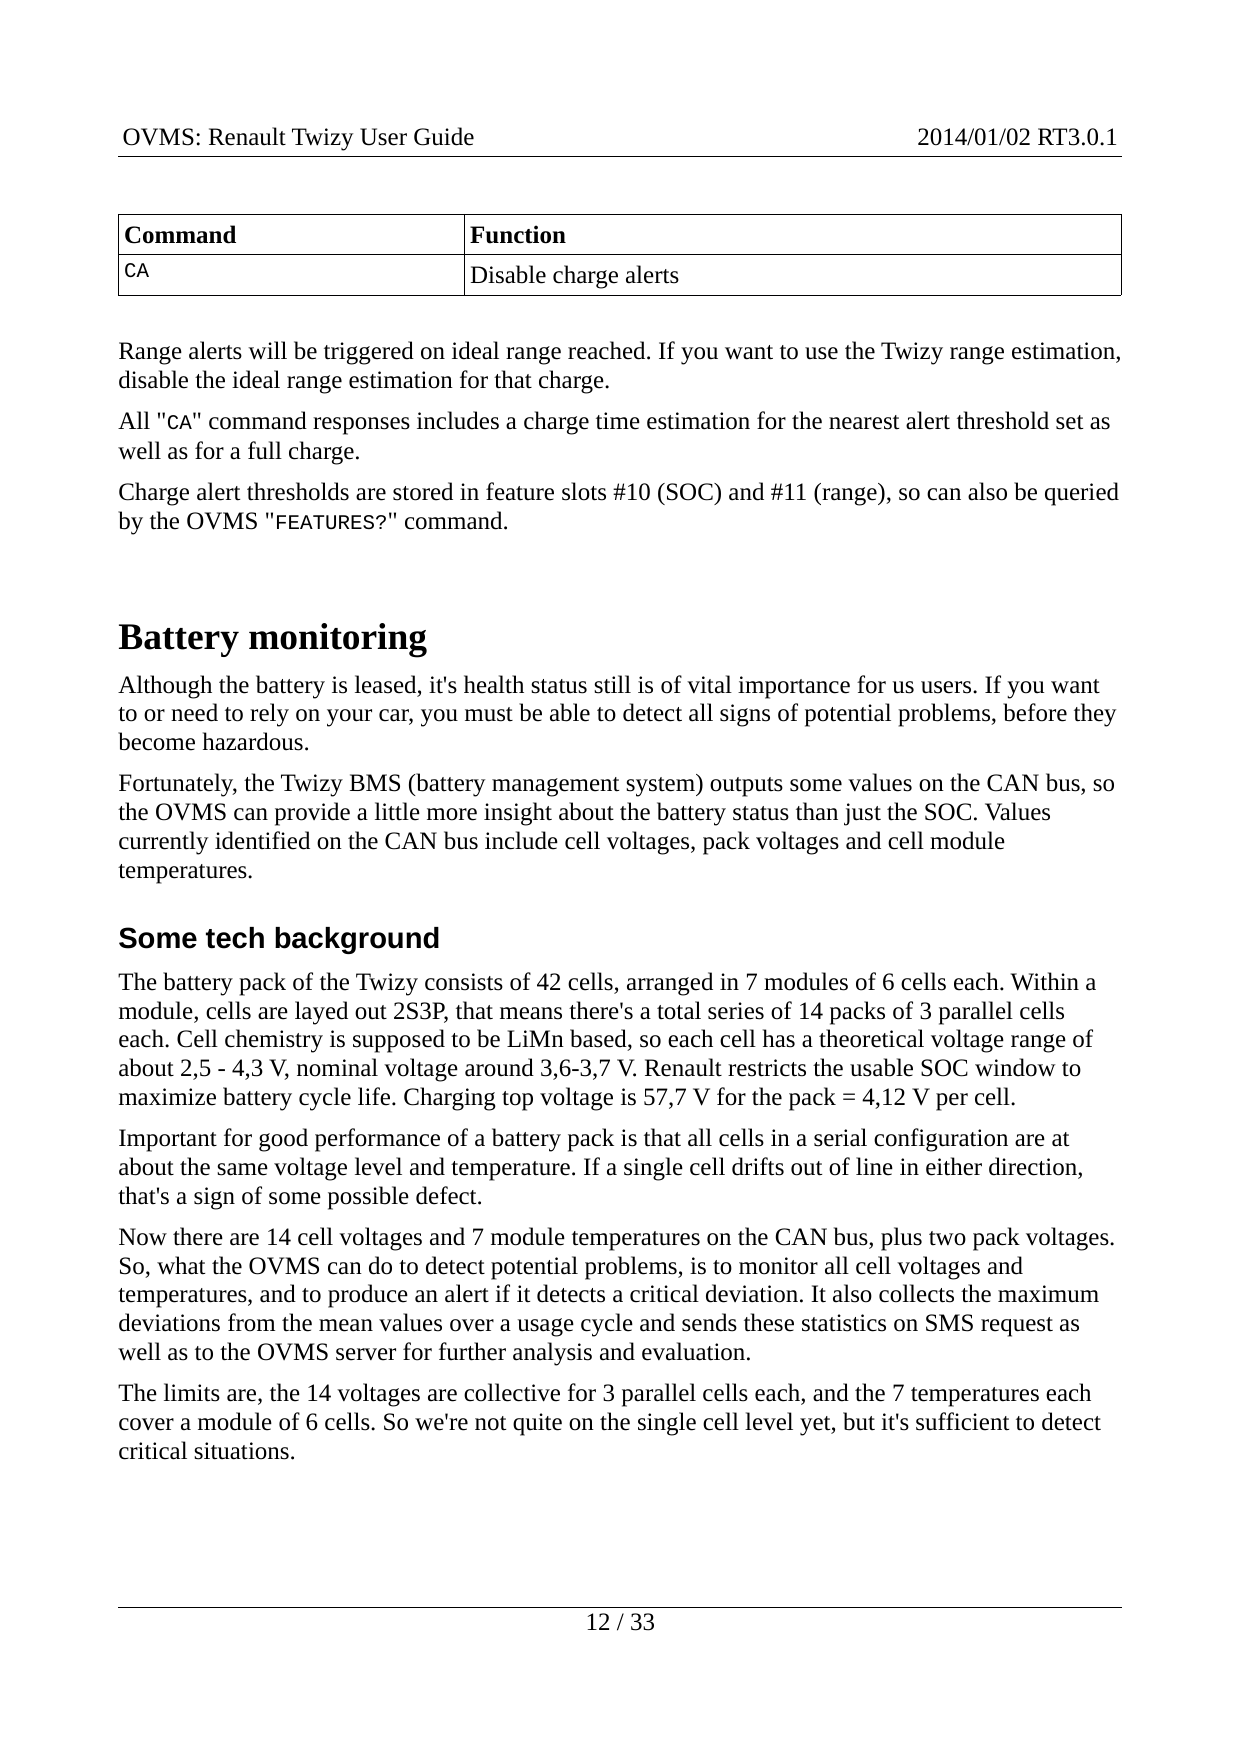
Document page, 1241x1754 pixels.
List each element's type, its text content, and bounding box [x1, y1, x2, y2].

text Now there are 14 cell voltages and 7 module temperatures on the CAN bus, plus two pack voltages. So, what the OVMS can do to detect potential problems, is to monitor all cell voltages and temperatures, and to produce an alert if it detects a critical deviation. It also collects the maximum deviations from the mean values over a usage cycle and sends these statistics on SMS request as well as to the OVMS server for further analysis and evaluation. [118, 1222, 1122, 1366]
text Charge alert thresholds are stored in feature slots #10 (SOC) and #11 (range), so can also be queried by the OVMS "FEATURES?" command. [118, 477, 1122, 535]
text Although the battery is leased, it's health status still is of vital importance for us users. If you want to or need to rely on your car, you must be able to detect all signs of potential problems, before they become hazardous. [118, 670, 1122, 756]
subtitle Some tech background [118, 921, 1122, 954]
text Fortunately, the Twizy BMS (battery management system) outputs some values on the CAN bus, so the OVMS can provide a little more insight about the battery status than just the SOC. Values currently identified on the CAN bus include cell voltages, pack voltages and cell module temperatures. [118, 768, 1122, 883]
subtitle Battery monitoring [118, 614, 1122, 657]
table_header Function [465, 215, 1121, 254]
text Important for good performance of a battery pack is that all cells in a serial configuration are at about the same voltage level and temperature. If a single cell drifts out of line in either direction, that's a sign of some possible defect. [118, 1123, 1122, 1209]
text The battery pack of the Twizy consists of 42 cells, arranged in 7 modules of 6 cells each. Within a module, cells are layed out 2S3P, that means there's a total series of 14 packs of 3 parallel cells each. Cell chemistry is supposed to be LiMn based, so each cell has a theoretical voltage range of about 2,5 - 4,3 V, nominal voltage around 3,6-3,7 V. Renault restricts the usable SOC window to maximize battery cycle life. Charging top voltage is 57,7 V for the pack = 4,12 V per cell. [118, 967, 1122, 1111]
text All "CA" command responses includes a charge time estimation for the nearest alert threshold set as well as for a full charge. [118, 406, 1122, 464]
text Range alerts will be triggered on ideal range reached. If you want to use the Twizy range estimation, disable the ideal range estimation for that charge. [118, 336, 1122, 394]
table_cell Disable charge alerts [465, 255, 1121, 295]
text The limits are, the 14 voltages are collective for 3 parallel cells each, and the 7 temperatures each cover a module of 6 cells. So we're not quite on the single cell level yet, but it's sufficient to detect critical situations. [118, 1378, 1122, 1464]
table_header Command [119, 215, 464, 254]
table_cell CA [119, 255, 464, 295]
